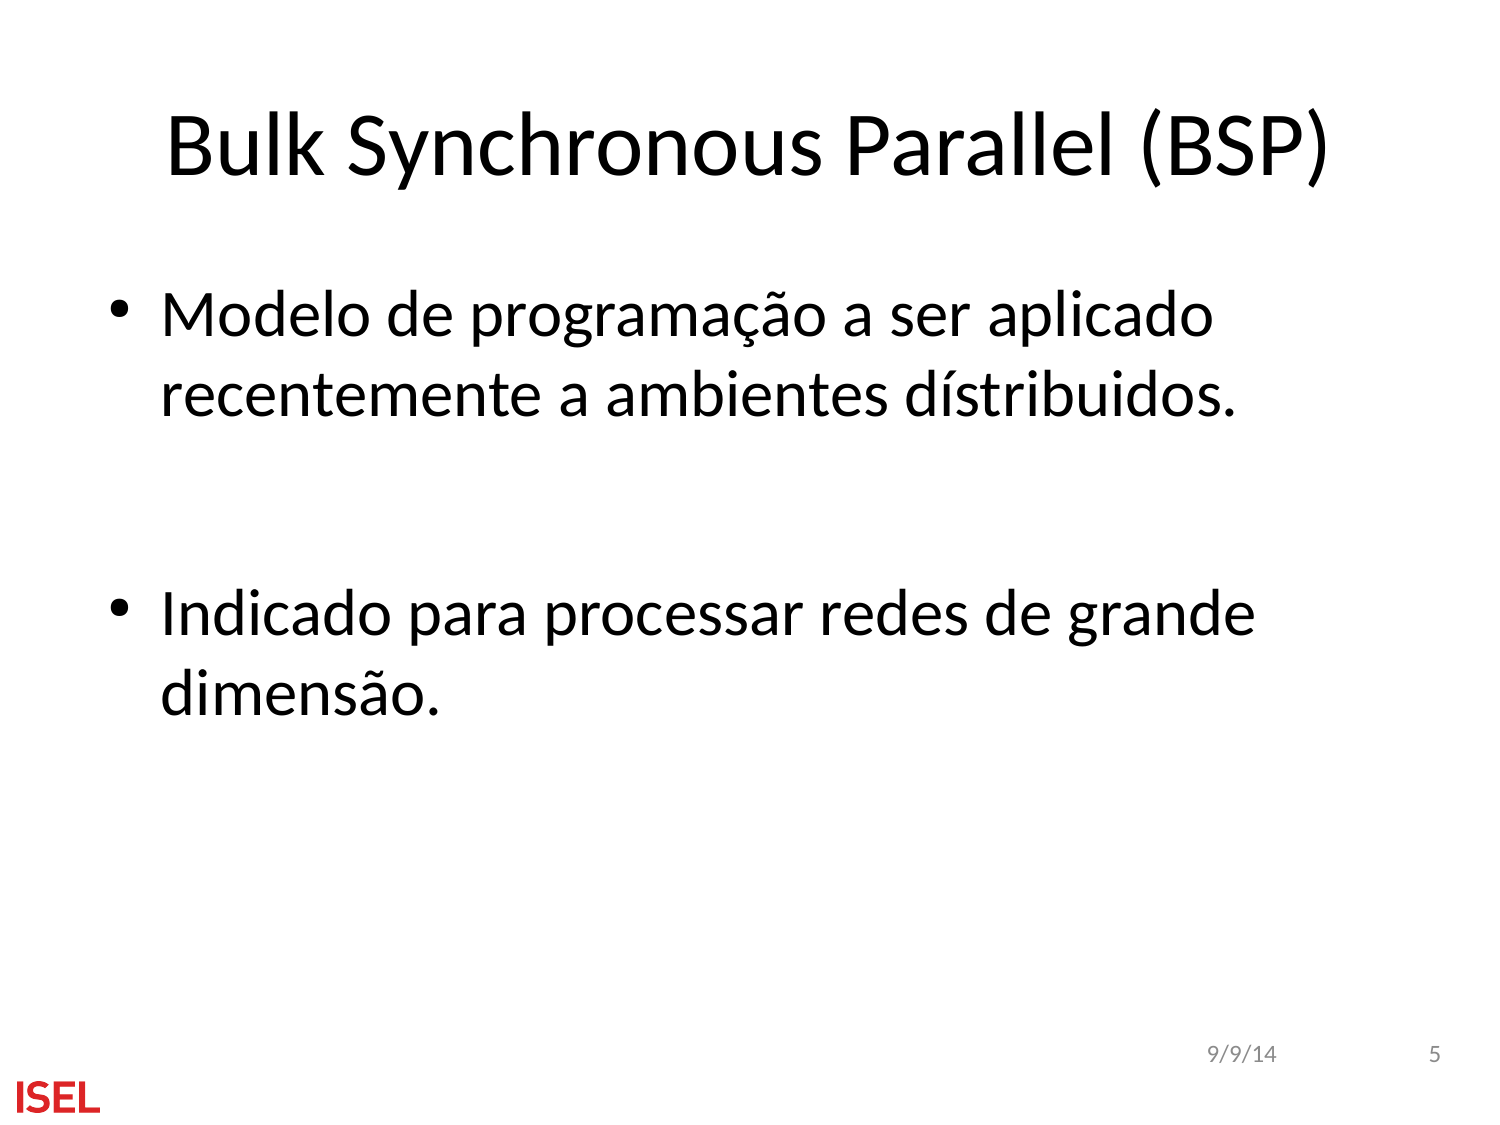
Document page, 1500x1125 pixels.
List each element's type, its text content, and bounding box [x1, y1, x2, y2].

slide_number [1347, 1033, 1457, 1071]
title Bulk Synchronous Parallel (BSP) [75, 45, 1425, 233]
slide_number 9/9/14 [1191, 1033, 1340, 1071]
list Modelo de programação a ser aplicado recentemente a ambientes dístribuidos. Indicado para processar redes de grande dimensão. [75, 262, 1425, 1005]
picture [17, 1081, 100, 1113]
